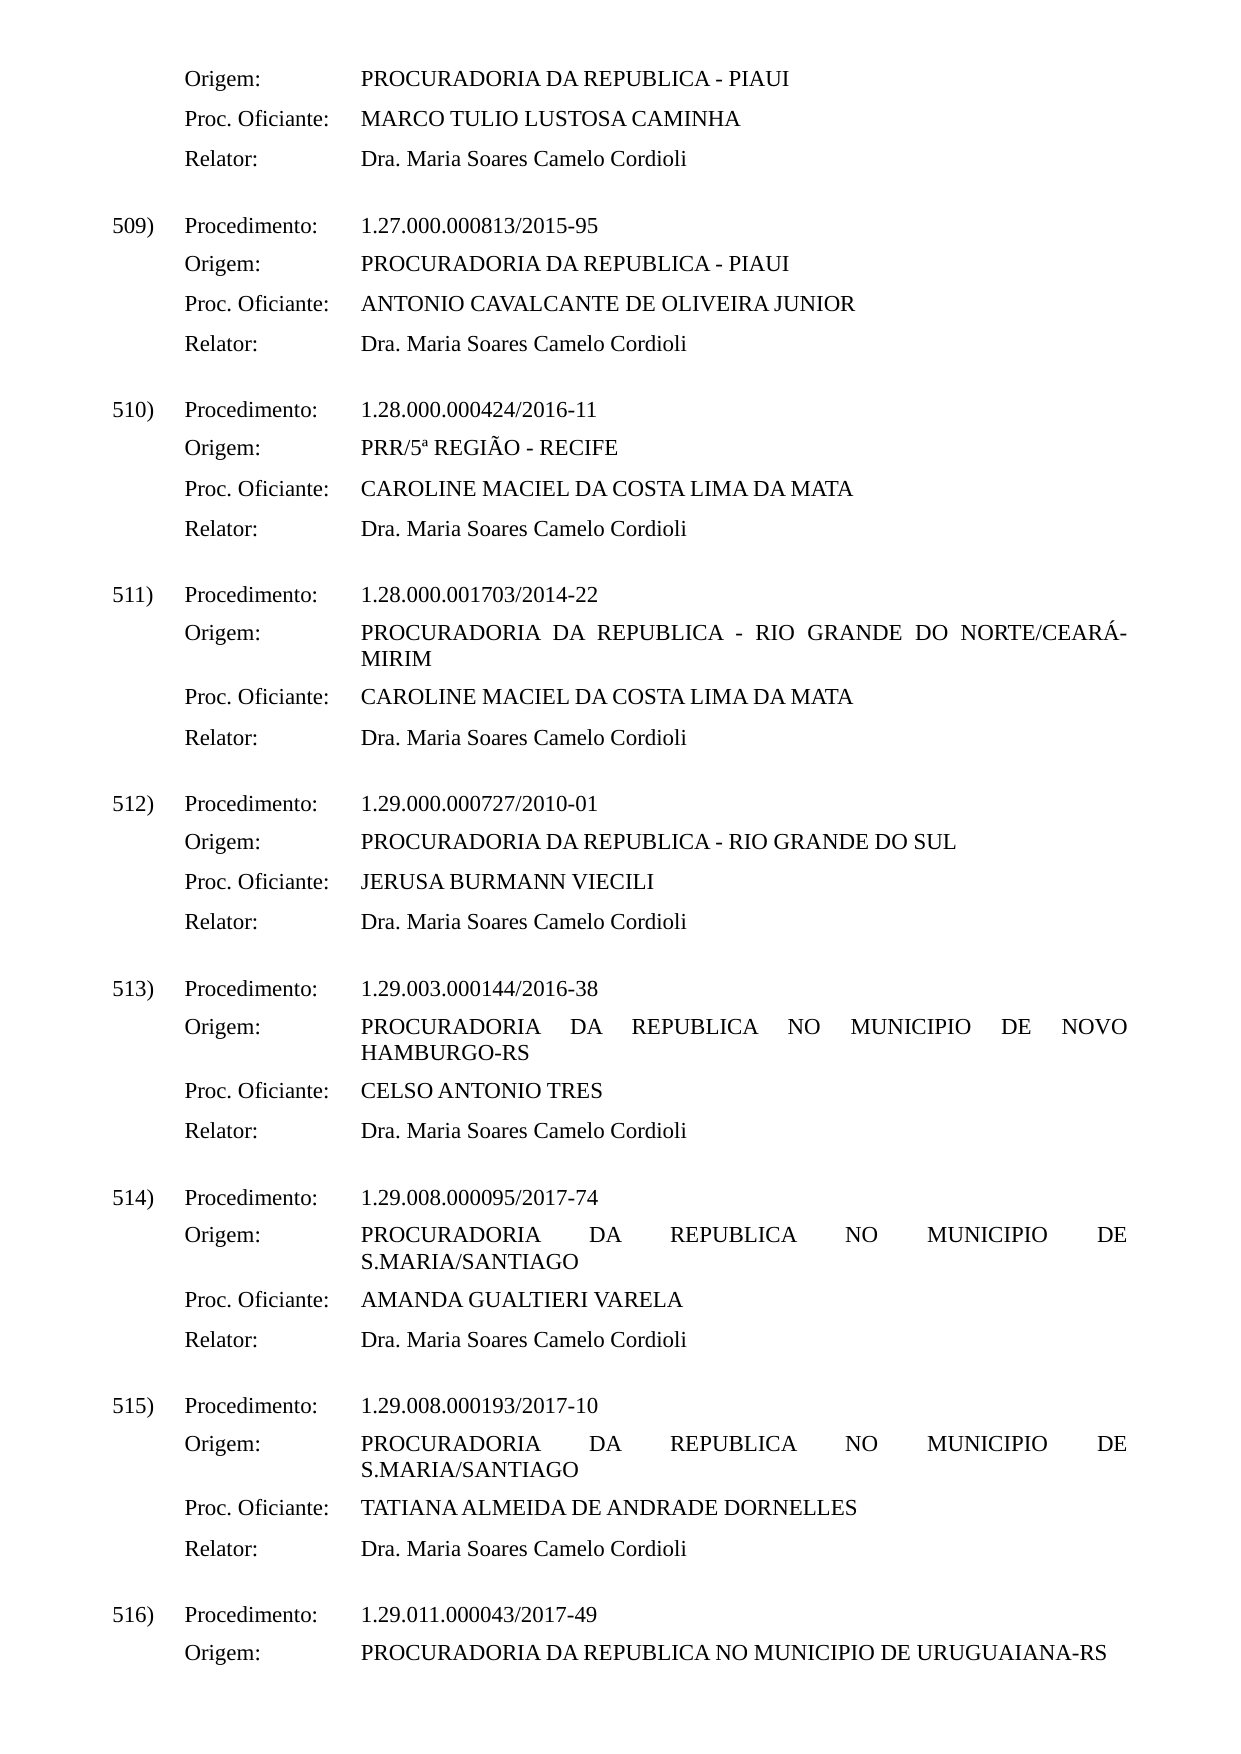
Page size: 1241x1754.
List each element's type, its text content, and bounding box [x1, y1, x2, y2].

table_header Procedimento: [179, 391, 355, 429]
table_cell Dra. Maria Soares Camelo Cordioli [355, 140, 1134, 180]
table_header 512) [106, 784, 178, 822]
table_header Procedimento: [179, 969, 355, 1007]
table_cell Origem: [179, 1007, 355, 1071]
table_header 1.29.011.000043/2017-49 [355, 1595, 1134, 1633]
table_cell PROCURADORIA DA REPUBLICA NO MUNICIPIO DE NOVO HAMBURGO-RS [355, 1007, 1134, 1071]
table_cell CAROLINE MACIEL DA COSTA LIMA DA MATA [355, 678, 1134, 718]
table_header 516) [106, 1595, 178, 1633]
table_cell [106, 1007, 178, 1071]
table_cell Relator: [179, 140, 355, 180]
table_cell PROCURADORIA DA REPUBLICA NO MUNICIPIO DE S.MARIA/SANTIAGO [355, 1425, 1134, 1489]
table_header 1.29.008.000095/2017-74 [355, 1178, 1134, 1216]
table_cell Dra. Maria Soares Camelo Cordioli [355, 1529, 1134, 1569]
table_cell Proc. Oficiante: [179, 1489, 355, 1529]
table_header 511) [106, 576, 178, 613]
table_cell Relator: [179, 903, 355, 943]
table_cell Relator: [179, 1320, 355, 1360]
table_cell [106, 140, 178, 180]
table_cell [106, 1633, 178, 1673]
table_cell Proc. Oficiante: [179, 1071, 355, 1111]
table_cell [106, 1216, 178, 1280]
table_cell TATIANA ALMEIDA DE ANDRADE DORNELLES [355, 1489, 1134, 1529]
table_cell Origem: [179, 614, 355, 678]
table_cell CELSO ANTONIO TRES [355, 1071, 1134, 1111]
table_cell [106, 284, 178, 324]
table_cell Origem: [179, 429, 355, 469]
table_cell [106, 469, 178, 509]
table_cell [106, 614, 178, 678]
table_cell Relator: [179, 1529, 355, 1569]
table_cell Proc. Oficiante: [179, 1280, 355, 1320]
table_cell Dra. Maria Soares Camelo Cordioli [355, 324, 1134, 364]
table_cell [106, 1111, 178, 1152]
table_header 1.29.000.000727/2010-01 [355, 784, 1134, 822]
table_cell [106, 718, 178, 758]
table_cell Dra. Maria Soares Camelo Cordioli [355, 509, 1134, 549]
table_cell Dra. Maria Soares Camelo Cordioli [355, 718, 1134, 758]
table_header 514) [106, 1178, 178, 1216]
table_cell Origem: [179, 822, 355, 862]
table_cell Proc. Oficiante: [179, 469, 355, 509]
table_header 1.29.008.000193/2017-10 [355, 1387, 1134, 1424]
table_cell PROCURADORIA DA REPUBLICA - RIO GRANDE DO SUL [355, 822, 1134, 862]
table_header 515) [106, 1387, 178, 1424]
table_header Procedimento: [179, 1178, 355, 1216]
table_header 513) [106, 969, 178, 1007]
table_cell [106, 59, 178, 99]
table_header 510) [106, 391, 178, 429]
table_header 509) [106, 206, 178, 244]
table_cell Relator: [179, 324, 355, 364]
table_cell Proc. Oficiante: [179, 284, 355, 324]
table_header 1.27.000.000813/2015-95 [355, 206, 1134, 244]
table_cell [106, 1280, 178, 1320]
table_cell [106, 509, 178, 549]
table_cell [106, 1489, 178, 1529]
table_cell [106, 1320, 178, 1360]
table_cell Origem: [179, 1633, 355, 1673]
table_cell Relator: [179, 509, 355, 549]
table_header Procedimento: [179, 206, 355, 244]
table_cell Relator: [179, 718, 355, 758]
table_header Procedimento: [179, 1387, 355, 1424]
table_header Procedimento: [179, 784, 355, 822]
table_cell Proc. Oficiante: [179, 99, 355, 139]
table_cell ANTONIO CAVALCANTE DE OLIVEIRA JUNIOR [355, 284, 1134, 324]
table_cell Dra. Maria Soares Camelo Cordioli [355, 1111, 1134, 1152]
table_cell Dra. Maria Soares Camelo Cordioli [355, 903, 1134, 943]
table_cell [106, 863, 178, 903]
table_cell Origem: [179, 244, 355, 284]
table_cell [106, 1425, 178, 1489]
table_header 1.28.000.000424/2016-11 [355, 391, 1134, 429]
table_cell Proc. Oficiante: [179, 678, 355, 718]
table_header Procedimento: [179, 576, 355, 613]
table_cell Origem: [179, 1425, 355, 1489]
table_header 1.29.003.000144/2016-38 [355, 969, 1134, 1007]
table_cell MARCO TULIO LUSTOSA CAMINHA [355, 99, 1134, 139]
table_cell PROCURADORIA DA REPUBLICA - PIAUI [355, 59, 1134, 99]
table_cell [106, 429, 178, 469]
table_cell Relator: [179, 1111, 355, 1152]
table_cell PROCURADORIA DA REPUBLICA - PIAUI [355, 244, 1134, 284]
table_cell PROCURADORIA DA REPUBLICA - RIO GRANDE DO NORTE/CEARÁ-MIRIM [355, 614, 1134, 678]
table_header 1.28.000.001703/2014-22 [355, 576, 1134, 613]
table_cell [106, 99, 178, 139]
table_cell Origem: [179, 1216, 355, 1280]
table_header Procedimento: [179, 1595, 355, 1633]
table_cell JERUSA BURMANN VIECILI [355, 863, 1134, 903]
table_cell PROCURADORIA DA REPUBLICA NO MUNICIPIO DE URUGUAIANA-RS [355, 1633, 1134, 1673]
table_cell [106, 324, 178, 364]
table_cell [106, 903, 178, 943]
table_cell PRR/5ª REGIÃO - RECIFE [355, 429, 1134, 469]
table_cell Origem: [179, 59, 355, 99]
table_cell AMANDA GUALTIERI VARELA [355, 1280, 1134, 1320]
table_cell PROCURADORIA DA REPUBLICA NO MUNICIPIO DE S.MARIA/SANTIAGO [355, 1216, 1134, 1280]
table_cell [106, 678, 178, 718]
table_cell Dra. Maria Soares Camelo Cordioli [355, 1320, 1134, 1360]
table_cell [106, 822, 178, 862]
table_cell Proc. Oficiante: [179, 863, 355, 903]
table_cell [106, 244, 178, 284]
table_cell [106, 1529, 178, 1569]
table_cell CAROLINE MACIEL DA COSTA LIMA DA MATA [355, 469, 1134, 509]
table_cell [106, 1071, 178, 1111]
